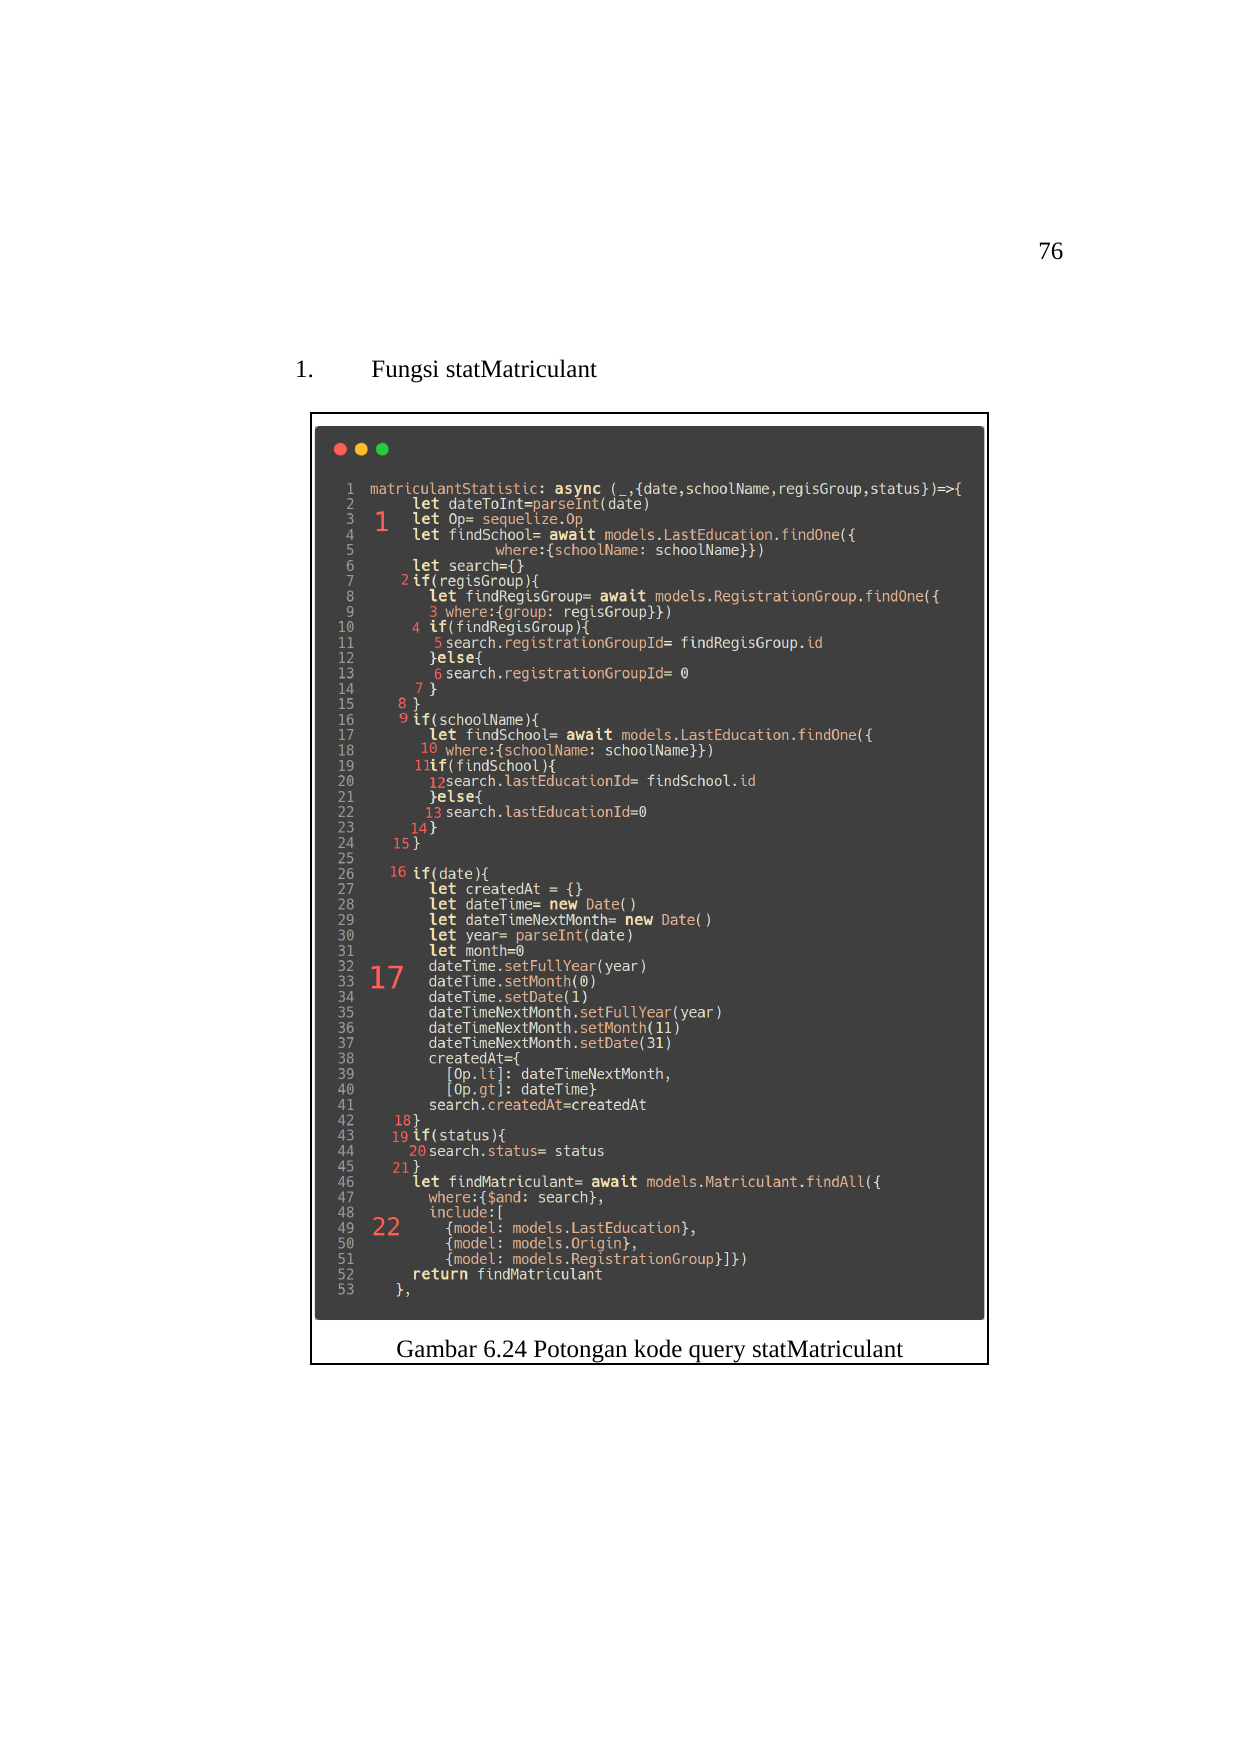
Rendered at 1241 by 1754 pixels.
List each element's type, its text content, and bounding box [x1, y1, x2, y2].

list Fungsi statMatriculant [295, 354, 1063, 383]
text Gambar 5.24 Potongan kode query statMatriculant [312, 1332, 987, 1363]
picture [314, 426, 985, 1321]
